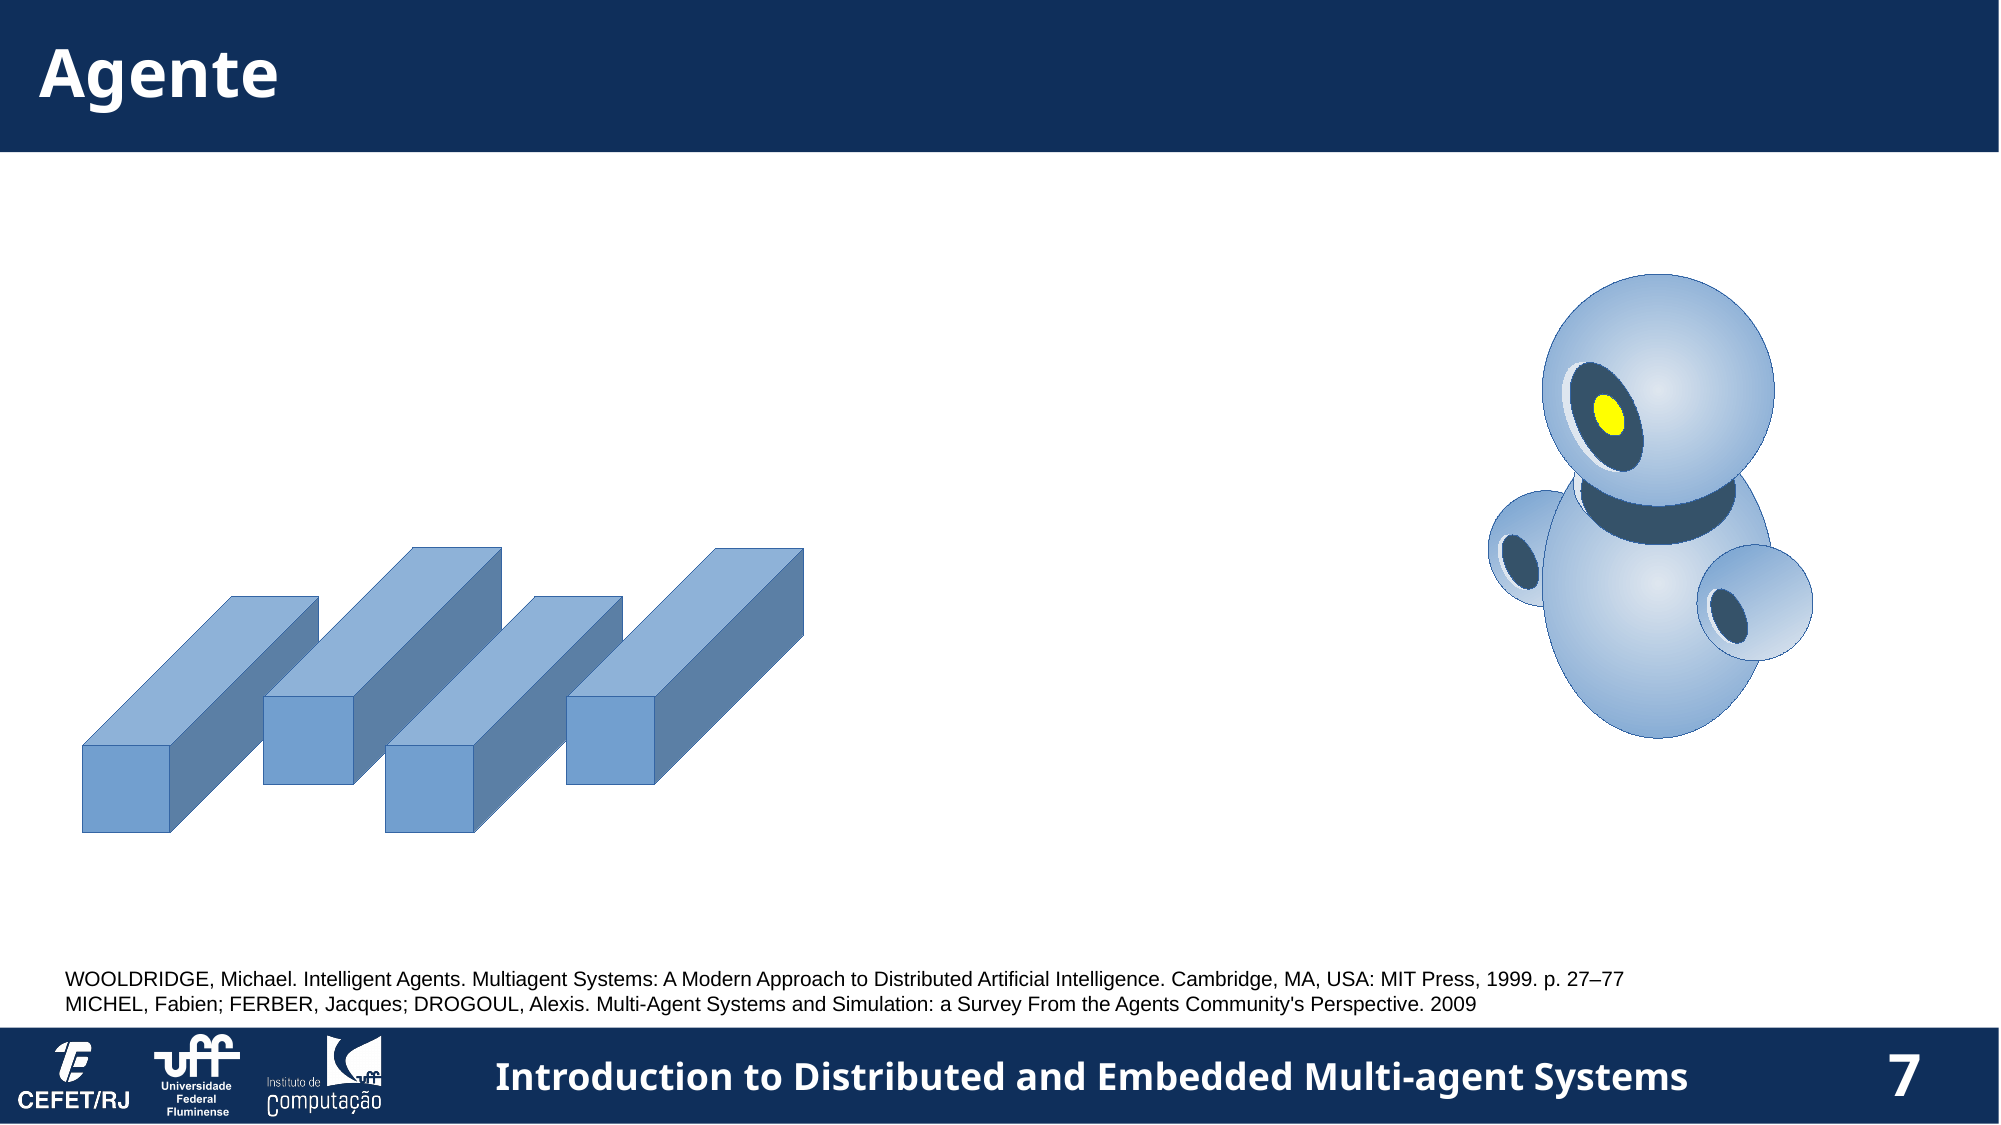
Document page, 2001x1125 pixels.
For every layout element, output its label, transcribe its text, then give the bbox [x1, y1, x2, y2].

picture [265, 1033, 383, 1117]
text_box WOOLDRIDGE, Michael. Intelligent Agents. Multiagent Systems: A Modern Approach to Distributed Artificial Intelligence. Cambridge, MA, USA: MIT Press, 1999. p. 27–77 MICHEL, Fabien; FERBER, Jacques; DROGOUL, Alexis. Multi-Agent Systems and Simulation: a Survey From the Agents Community's Perspective. 2009 [50, 958, 1969, 1024]
text_box [83, 549, 804, 833]
text_box Agente [25, 23, 1999, 119]
picture [153, 1033, 241, 1121]
text_box [1488, 274, 1813, 739]
picture [18, 1021, 129, 1125]
